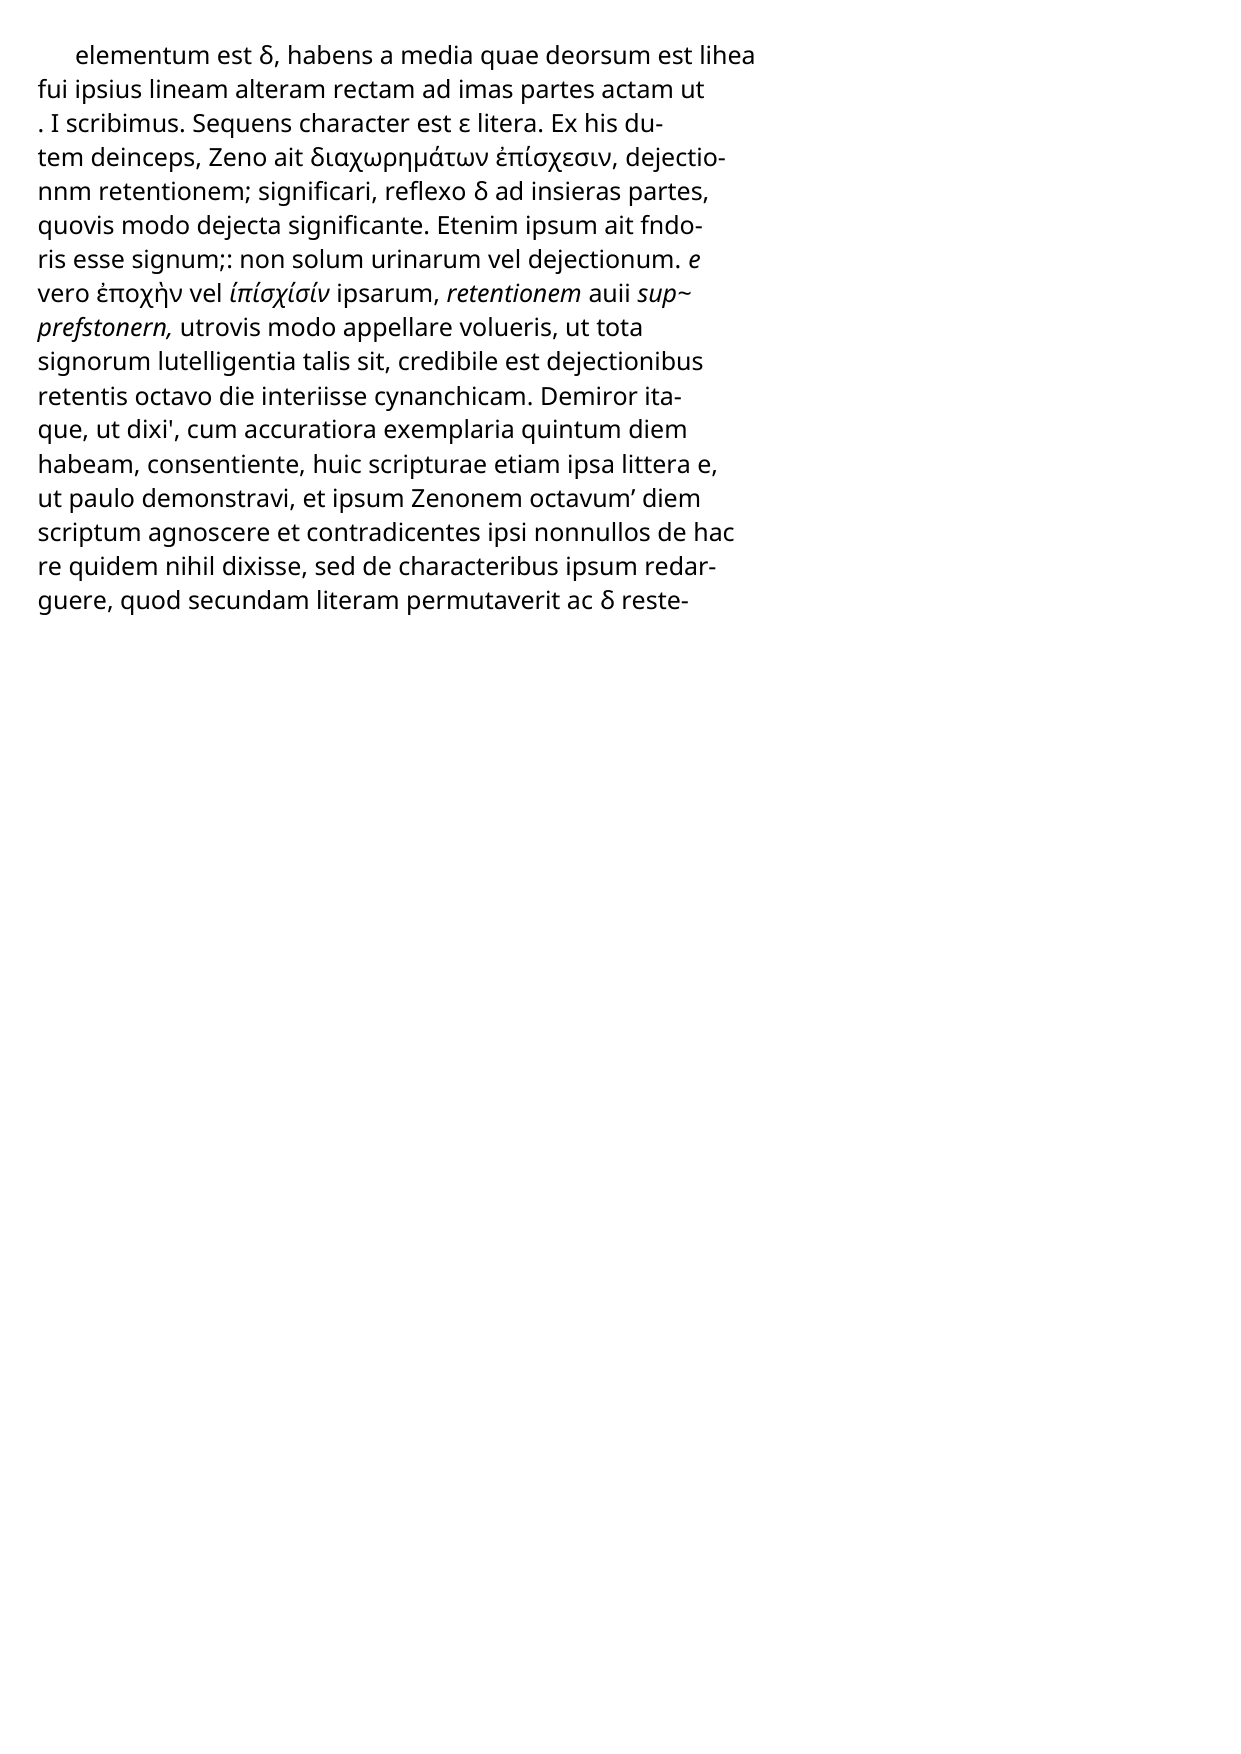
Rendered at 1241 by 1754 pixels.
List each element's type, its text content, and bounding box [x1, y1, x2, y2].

text elementum est δ, habens a media quae deorsum est lihea fui ipsius lineam alteram rectam ad imas partes actam ut . I scribimus. Sequens character est ε litera. Ex his du- tem deinceps, Zeno ait διαχωρημάτων ἐπίσχεσιν, dejectio- nnm retentionem; significari, reflexo δ ad insieras partes, quovis modo dejecta significante. Etenim ipsum ait fndo- ris esse signum;: non solum urinarum vel dejectionum. e vero ἐποχὴν vel ίπίσχίσίν ipsarum, retentionem auii sup~ prefstonern, utrovis modo appellare volueris, ut tota signorum lutelligentia talis sit, credibile est dejectionibus retentis octavo die interiisse cynanchicam. Demiror ita- que, ut dixi', cum accuratiora exemplaria quintum diem habeam, consentiente, huic scripturae etiam ipsa littera e, ut paulo demonstravi, et ipsum Zenonem octavum’ diem scriptum agnoscere et contradicentes ipsi nonnullos de hac re quidem nihil dixisse, sed de characteribus ipsum redar- guere, quod secundam literam permutaverit ac δ reste- [37, 37, 1203, 617]
